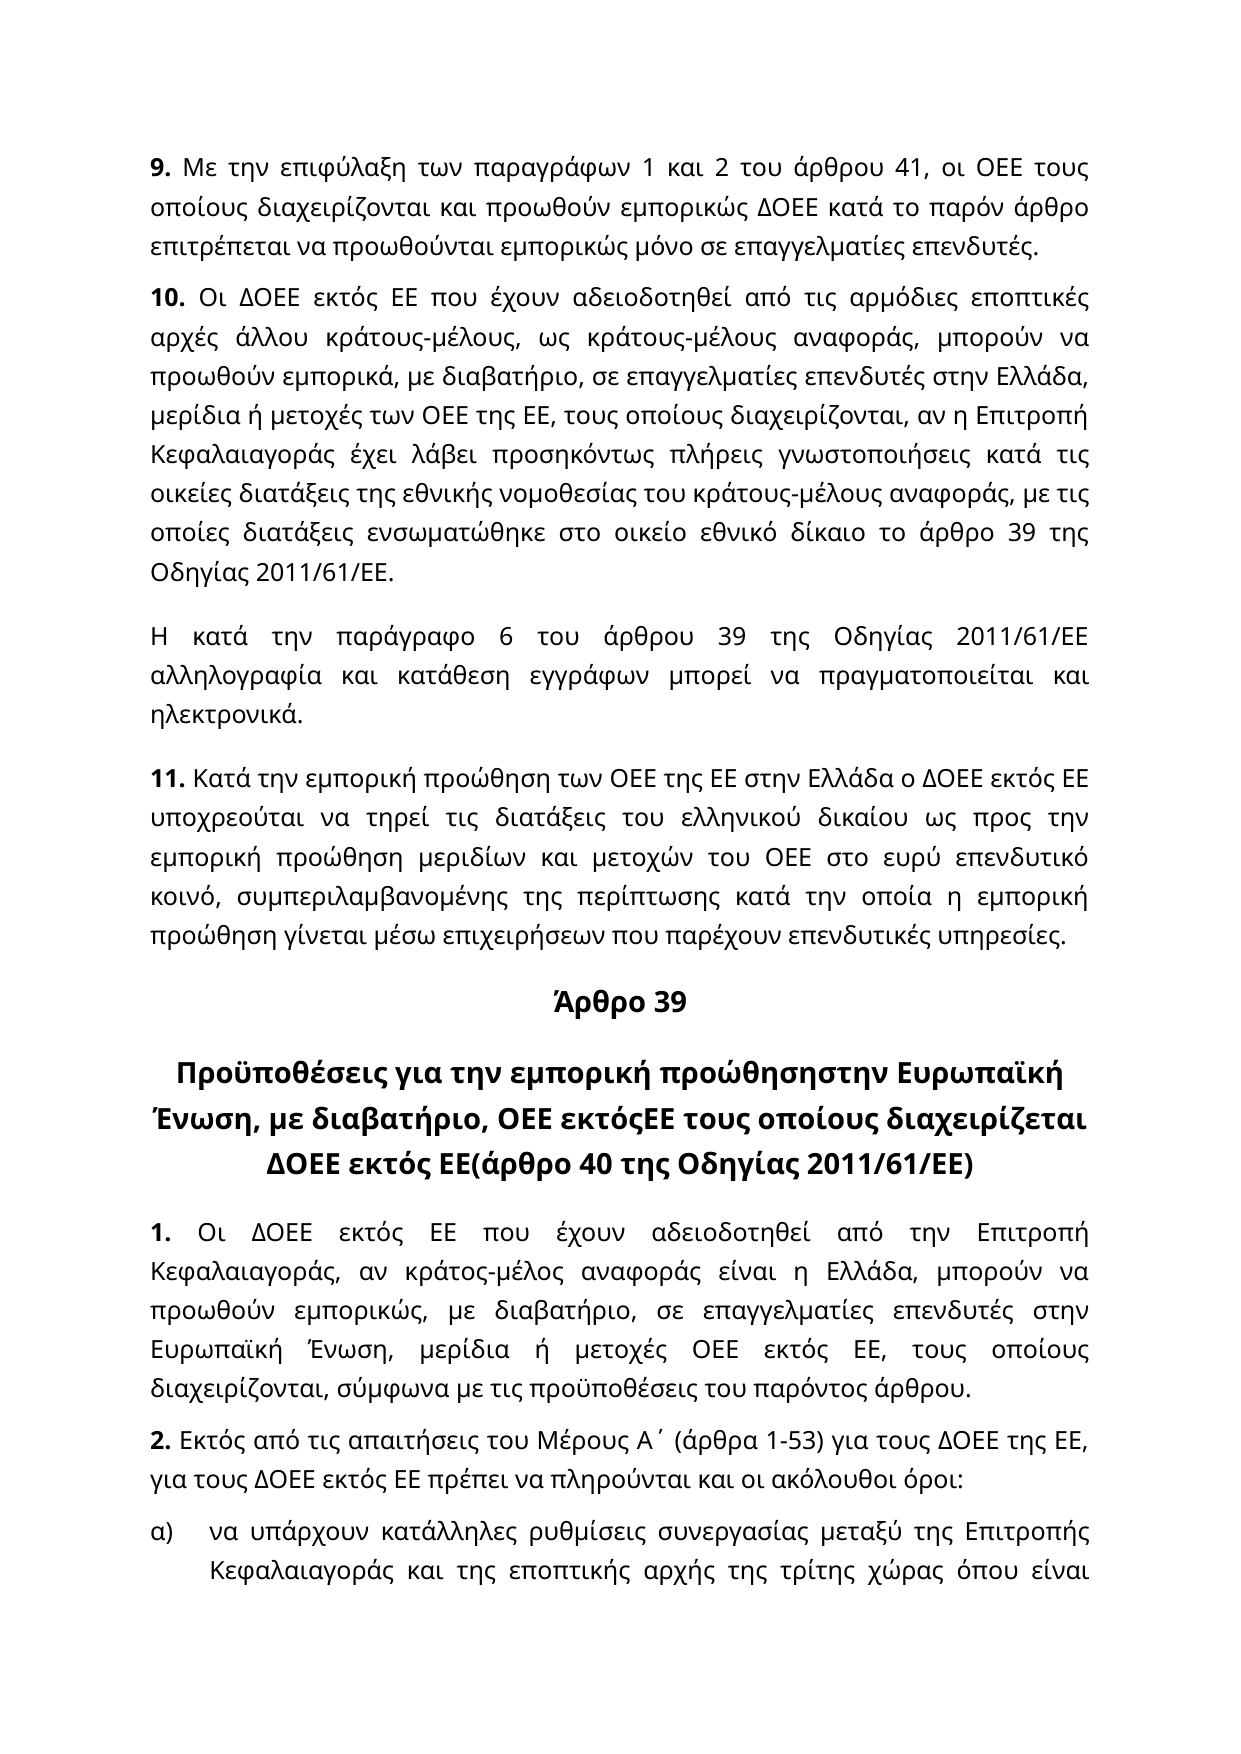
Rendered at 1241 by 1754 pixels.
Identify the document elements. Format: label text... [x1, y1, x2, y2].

text 9. Με την επιφύλαξη των παραγράφων 1 και 2 του άρθρου 41, οι ΟΕΕ τους οποίους διαχειρίζονται και προωθούν εμπορικώς ΔΟΕΕ κατά το παρόν άρθρο επιτρέπεται να προωθούνται εμπορικώς μόνο σε επαγγελματίες επενδυτές. [150, 150, 1090, 262]
subtitle Προϋποθέσεις για την εμπορική προώθησηστην Ευρωπαϊκή Ένωση, με διαβατήριο, ΟΕΕ εκτόςΕΕ τους οποίους διαχειρίζεται ΔΟΕΕ εκτός ΕΕ(άρθρο 40 της Οδηγίας 2011/61/ΕΕ) [150, 1052, 1090, 1183]
text 11. Κατά την εμπορική προώθηση των ΟΕΕ της ΕΕ στην Ελλάδα ο ΔΟΕΕ εκτός ΕΕ υποχρεούται να τηρεί τις διατάξεις του ελληνικού δικαίου ως προς την εμπορική προώθηση μεριδίων και μετοχών του ΟΕΕ στο ευρύ επενδυτικό κοινό, συμπεριλαμβανομένης της περίπτωσης κατά την οποία η εμπορική προώθηση γίνεται μέσω επιχειρήσεων που παρέχουν επενδυτικές υπηρεσίες. [150, 761, 1090, 952]
text 1. Οι ΔΟΕΕ εκτός ΕΕ που έχουν αδειοδοτηθεί από την Επιτροπή Κεφαλαιαγοράς, αν κράτος-μέλος αναφοράς είναι η Ελλάδα, μπορούν να προωθούν εμπορικώς, με διαβατήριο, σε επαγγελματίες επενδυτές στην Ευρωπαϊκή Ένωση, μερίδια ή μετοχές ΟΕΕ εκτός ΕΕ, τους οποίους διαχειρίζονται, σύμφωνα με τις προϋποθέσεις του παρόντος άρθρου. [150, 1214, 1090, 1405]
list α) να υπάρχουν κατάλληλες ρυθμίσεις συνεργασίας μεταξύ της Επιτροπής Κεφαλαιαγοράς και της εποπτικής αρχής της τρίτης χώρας όπου είναι [150, 1513, 1090, 1587]
subtitle Άρθρο 39 [150, 982, 1090, 1021]
text 2. Εκτός από τις απαιτήσεις του Μέρους Α΄ (άρθρα 1-53) για τους ΔΟΕΕ της ΕΕ, για τους ΔΟΕΕ εκτός ΕΕ πρέπει να πληρούνται και οι ακόλουθοι όροι: [150, 1422, 1090, 1496]
text Η κατά την παράγραφο 6 του άρθρου 39 της Οδηγίας 2011/61/ΕΕ αλληλογραφία και κατάθεση εγγράφων μπορεί να πραγματοποιείται και ηλεκτρονικά. [150, 618, 1090, 731]
text 10. Οι ΔΟΕΕ εκτός ΕΕ που έχουν αδειοδοτηθεί από τις αρμόδιες εποπτικές αρχές άλλου κράτους-μέλους, ως κράτους-μέλους αναφοράς, μπορούν να προωθούν εμπορικά, με διαβατήριο, σε επαγγελματίες επενδυτές στην Ελλάδα, μερίδια ή μετοχές των ΟΕΕ της ΕΕ, τους οποίους διαχειρίζονται, αν η Επιτροπή Κεφαλαιαγοράς έχει λάβει προσηκόντως πλήρεις γνωστοποιήσεις κατά τις οικείες διατάξεις της εθνικής νομοθεσίας του κράτους-μέλους αναφοράς, με τις οποίες διατάξεις ενσωματώθηκε στο οικείο εθνικό δίκαιο το άρθρο 39 της Οδηγίας 2011/61/ΕΕ. [150, 280, 1090, 588]
